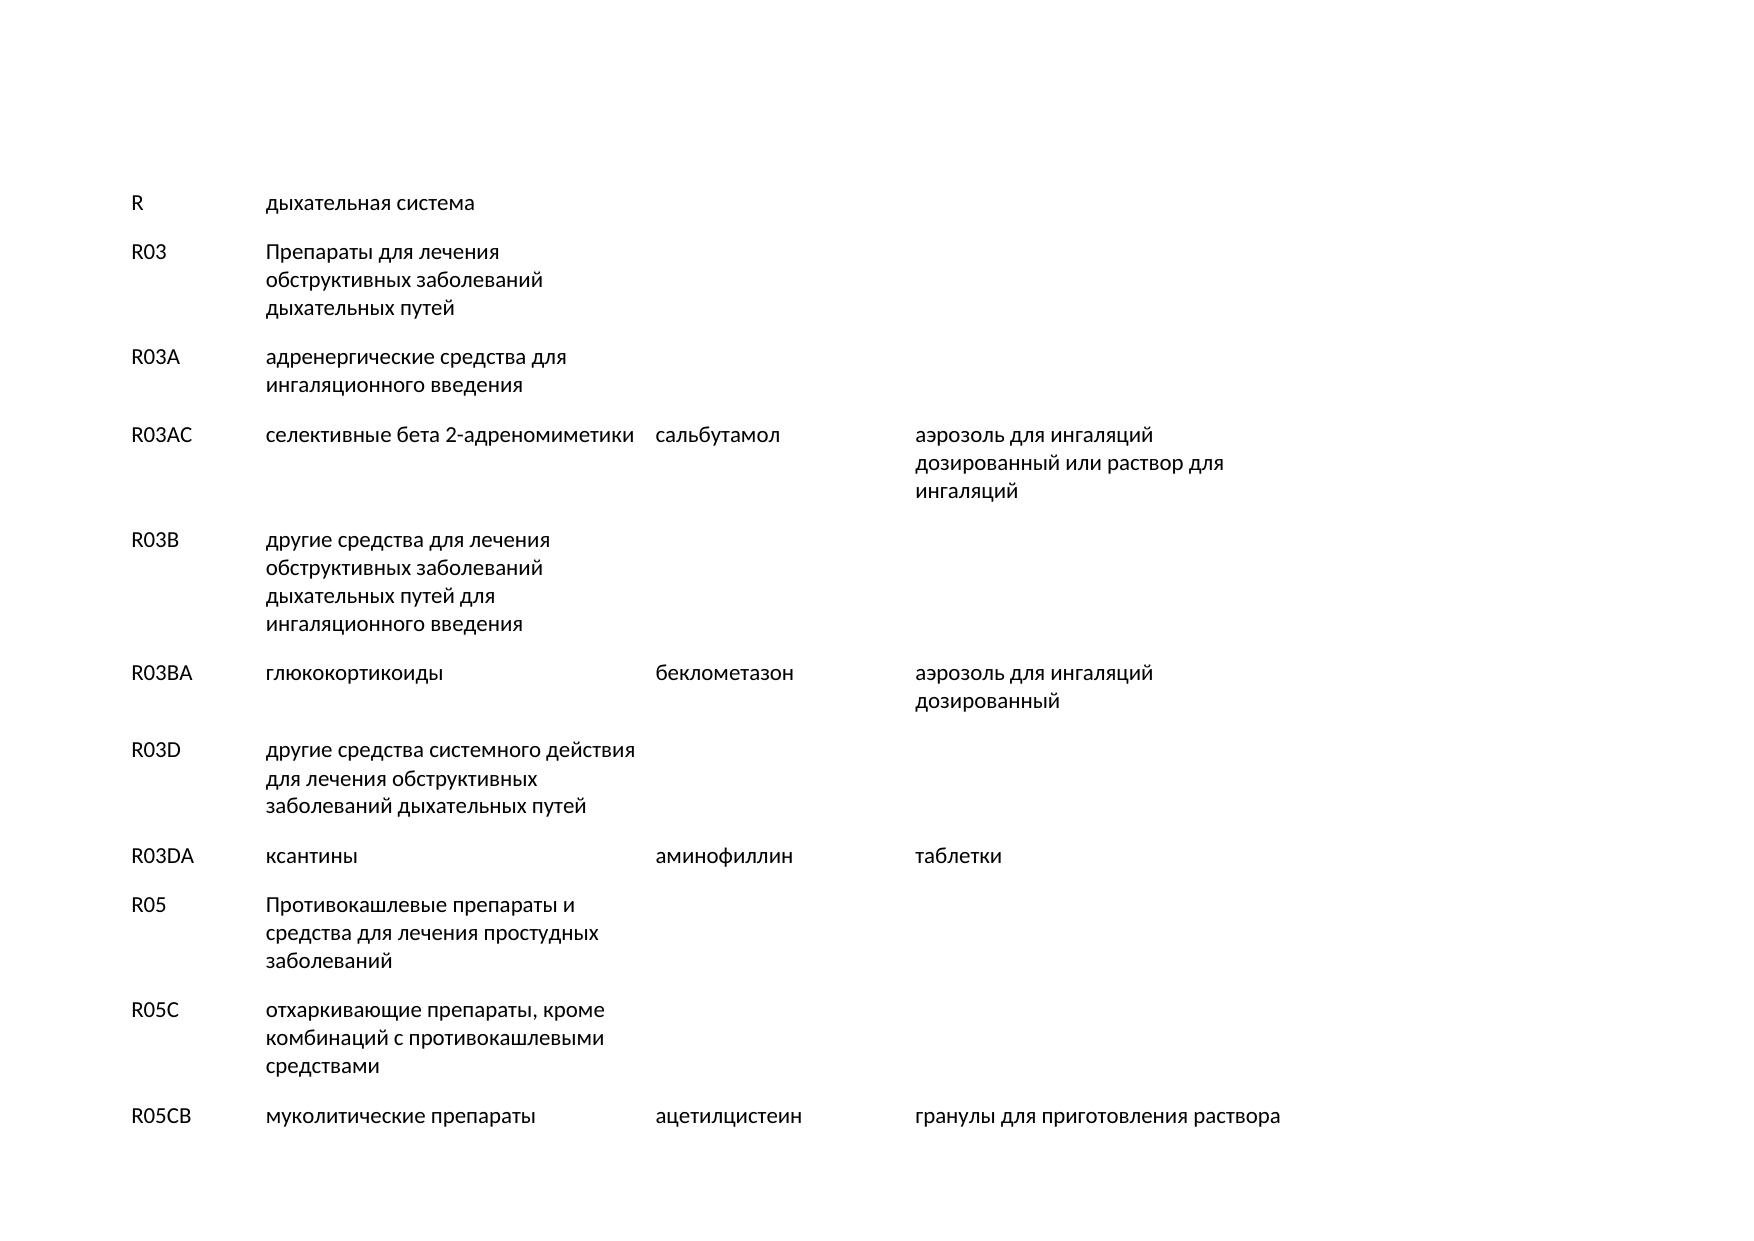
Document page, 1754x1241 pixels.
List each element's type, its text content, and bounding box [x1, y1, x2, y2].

table_cell [649, 514, 909, 648]
table_cell аминофиллин [649, 830, 909, 879]
table_cell ксантины [259, 830, 649, 879]
table_cell аэрозоль для ингаляций дозированный или раствор для ингаляций [909, 409, 1292, 514]
table_cell ацетилцистеин [649, 1090, 909, 1139]
table_cell R05C [125, 985, 259, 1090]
table_cell R [125, 177, 259, 226]
table_cell Противокашлевые препараты и средства для лечения простудных заболеваний [259, 880, 649, 985]
table_cell беклометазон [649, 648, 909, 725]
table_cell R03 [125, 226, 259, 332]
table_cell таблетки [909, 830, 1292, 879]
table_cell R03D [125, 725, 259, 830]
table_cell глюкокортикоиды [259, 648, 649, 725]
table_cell R03A [125, 332, 259, 409]
table_cell [909, 725, 1292, 830]
table_cell адренергические средства для ингаляционного введения [259, 332, 649, 409]
table_cell Препараты для лечения обструктивных заболеваний дыхательных путей [259, 226, 649, 332]
table_cell селективные бета 2-адреномиметики [259, 409, 649, 514]
table_cell [649, 226, 909, 332]
table_cell [649, 985, 909, 1090]
table_cell R05 [125, 880, 259, 985]
table_cell [909, 332, 1292, 409]
table_cell другие средства для лечения обструктивных заболеваний дыхательных путей для ингаляционного введения [259, 514, 649, 648]
table_cell R03B [125, 514, 259, 648]
table_cell [649, 880, 909, 985]
table_cell [649, 177, 909, 226]
table_cell отхаркивающие препараты, кроме комбинаций с противокашлевыми средствами [259, 985, 649, 1090]
table_cell [909, 985, 1292, 1090]
table_cell [909, 514, 1292, 648]
table_cell другие средства системного действия для лечения обструктивных заболеваний дыхательных путей [259, 725, 649, 830]
table_cell муколитические препараты [259, 1090, 649, 1139]
table_cell [649, 332, 909, 409]
table_cell [909, 226, 1292, 332]
table_cell [649, 725, 909, 830]
table_cell R05CB [125, 1090, 259, 1139]
table_cell [909, 177, 1292, 226]
table_cell дыхательная система [259, 177, 649, 226]
table_cell R03DA [125, 830, 259, 879]
table_cell аэрозоль для ингаляций дозированный [909, 648, 1292, 725]
table_cell [909, 880, 1292, 985]
table_cell гранулы для приготовления раствора [909, 1090, 1292, 1139]
table_cell сальбутамол [649, 409, 909, 514]
table_cell R03AC [125, 409, 259, 514]
table_cell R03BA [125, 648, 259, 725]
